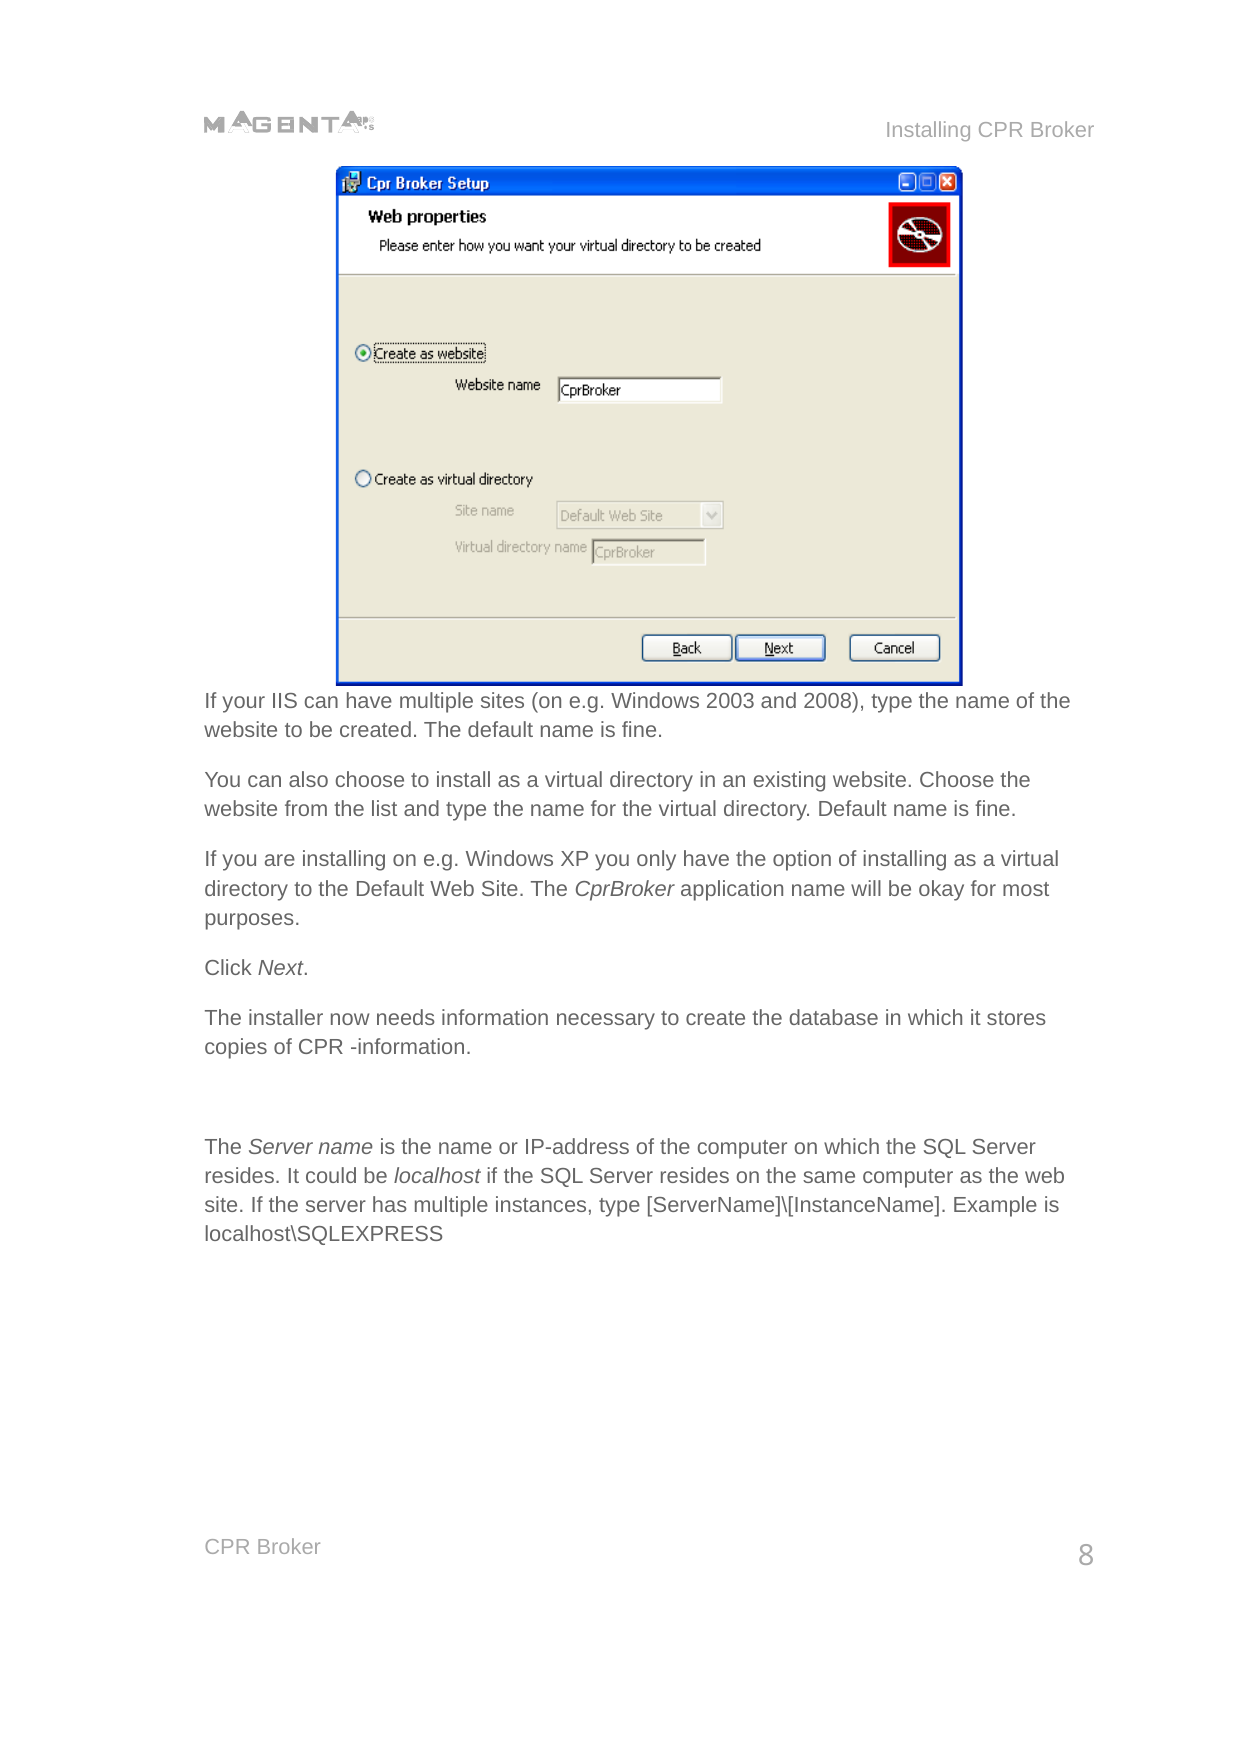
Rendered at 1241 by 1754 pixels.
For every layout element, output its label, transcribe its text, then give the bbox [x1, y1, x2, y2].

text If your IIS can have multiple sites (on e.g. Windows 2003 and 2008), type the name of the website to be created. The default name is fine. [204, 686, 1094, 743]
text Click Next. [204, 952, 1094, 981]
text If you are installing on e.g. Windows XP you only have the option of installing as a virtual directory to the Default Web Site. The CprBroker application name will be okay for most purposes. [204, 843, 1094, 931]
text You can also choose to install as a virtual directory in an existing website. Choose the website from the list and type the name for the virtual directory. Default name is fine. [204, 764, 1094, 823]
text The installer now needs information necessary to create the database in which it stores copies of CPR -information. [204, 1002, 1094, 1060]
text The Server name is the name or IP-address of the computer on which the SQL Server resides. It could be localhost if the SQL Server resides on the same computer as the web site. If the server has multiple instances, type [ServerName]\[InstanceName]. Example is localhost\SQLEXPRESS [204, 1131, 1094, 1248]
picture [335, 166, 963, 686]
